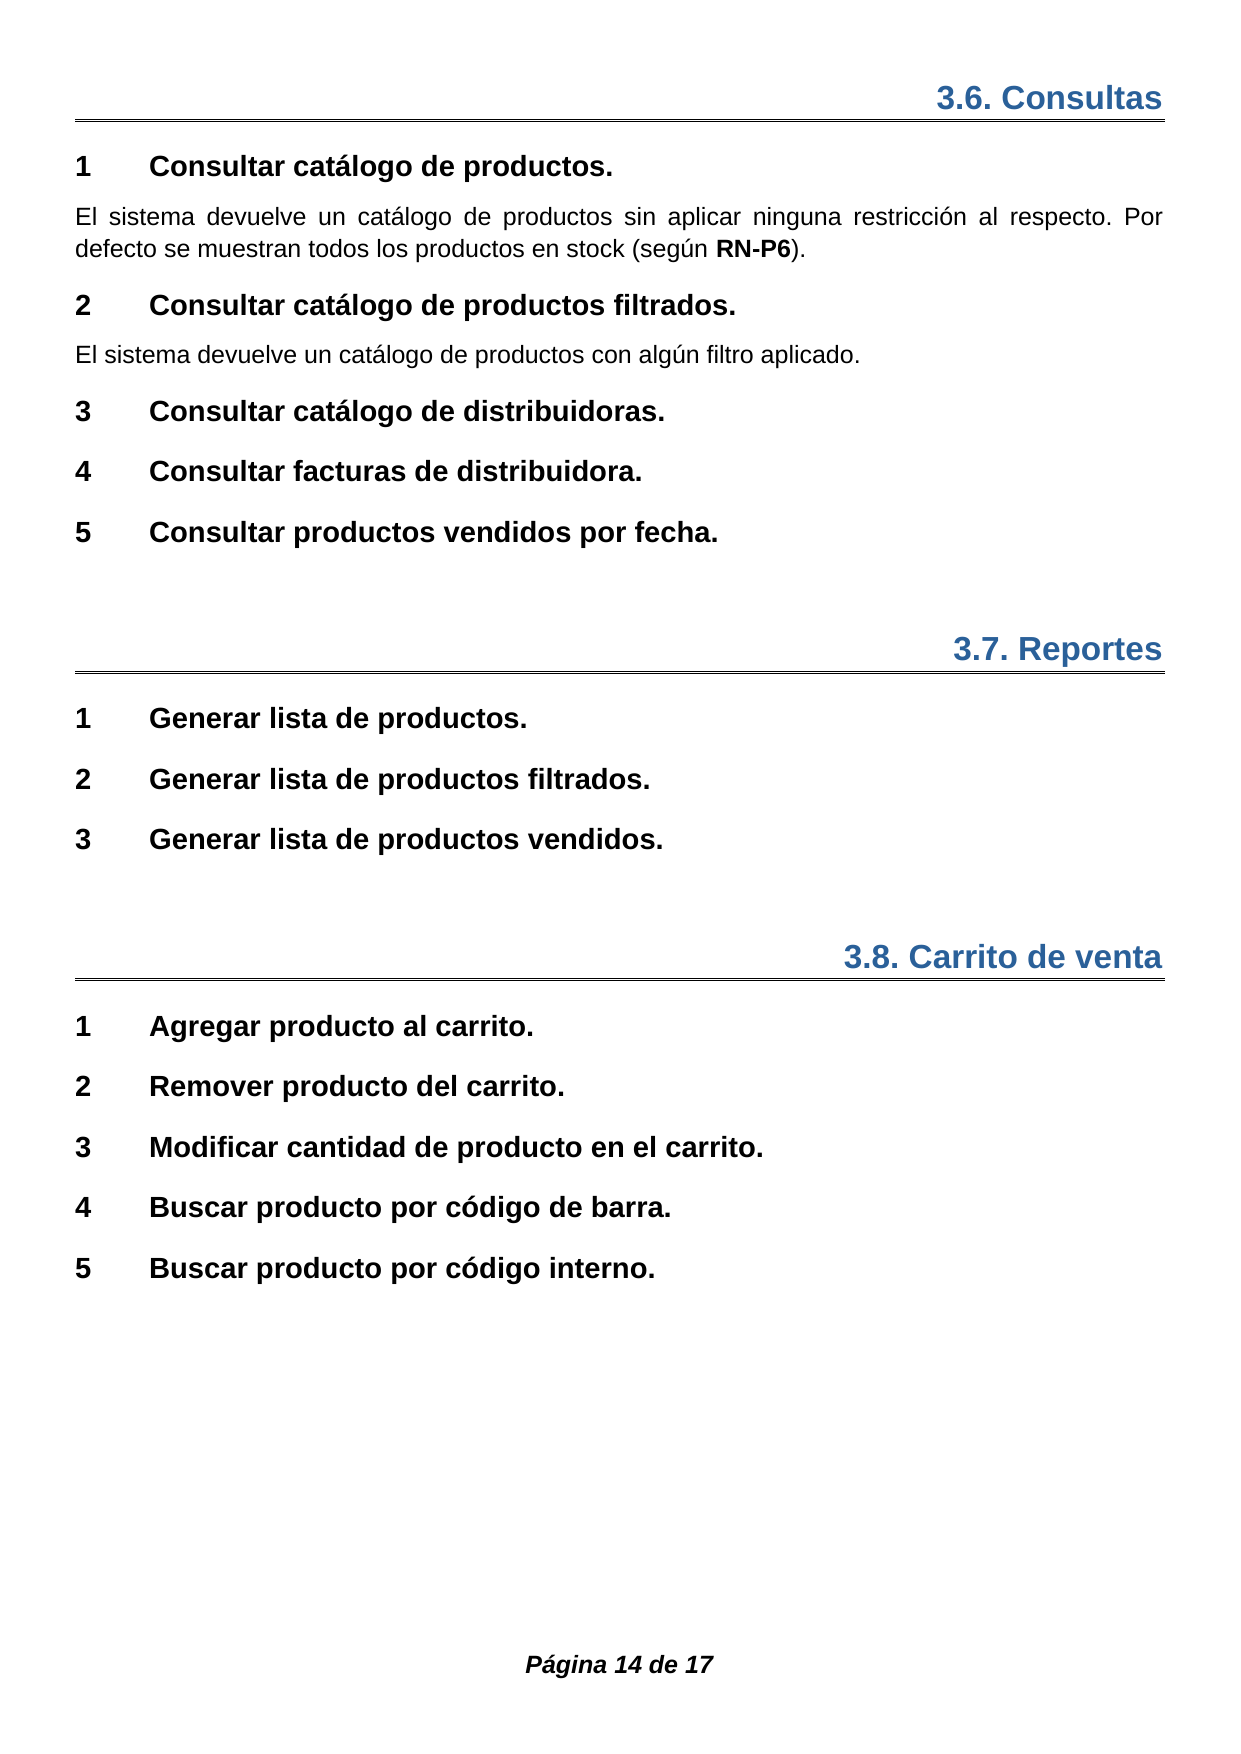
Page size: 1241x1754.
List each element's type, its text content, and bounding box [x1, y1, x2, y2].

subtitle Generar lista de productos vendidos. [75, 822, 1165, 856]
subtitle Generar lista de productos. [75, 701, 1165, 734]
subtitle Consultar catálogo de productos. [75, 149, 1165, 183]
text El sistema devuelve un catálogo de productos sin aplicar ninguna restricción al respecto. Por defecto se muestran todos los productos en stock (según RN-P6). [75, 201, 1165, 263]
subtitle Consultar catálogo de productos filtrados. [75, 288, 1165, 322]
subtitle Agregar producto al carrito. [75, 1008, 1165, 1042]
subtitle Modificar cantidad de producto en el carrito. [75, 1130, 1165, 1163]
subtitle Buscar producto por código interno. [75, 1251, 1165, 1284]
subtitle Consultar facturas de distribuidora. [75, 454, 1165, 488]
subtitle Generar lista de productos filtrados. [75, 762, 1165, 795]
subtitle Remover producto del carrito. [75, 1069, 1165, 1103]
subtitle Buscar producto por código de barra. [75, 1190, 1165, 1224]
subtitle Consultar productos vendidos por fecha. [75, 515, 1165, 548]
subtitle Consultar catálogo de distribuidoras. [75, 393, 1165, 427]
subtitle 3.6. Consultas [75, 75, 1165, 119]
subtitle 3.7. Reportes [75, 627, 1165, 671]
text El sistema devuelve un catálogo de productos con algún filtro aplicado. [75, 340, 1165, 369]
subtitle 3.8. Carrito de venta [75, 934, 1165, 978]
